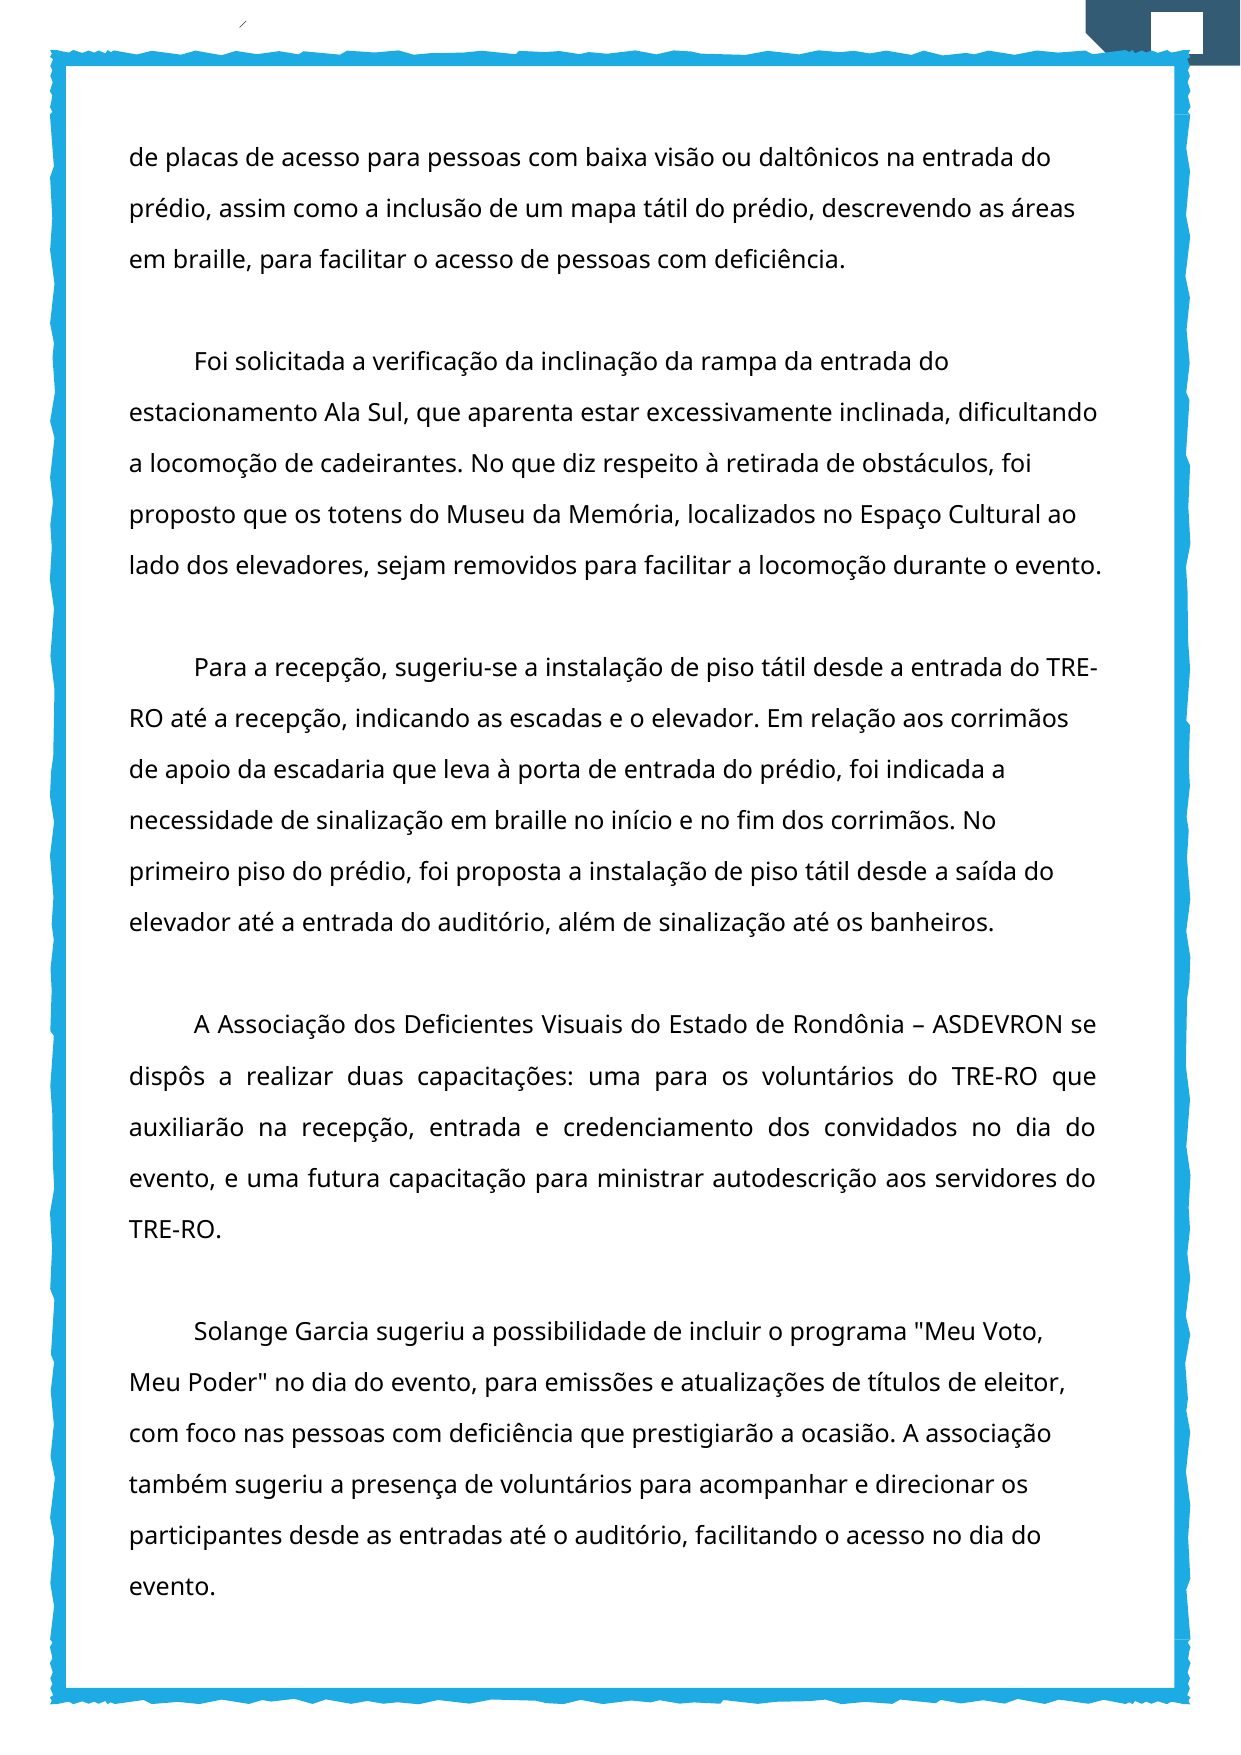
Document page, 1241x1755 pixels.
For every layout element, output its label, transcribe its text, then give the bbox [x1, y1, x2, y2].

text A Associação dos Deficientes Visuais do Estado de Rondônia – ASDEVRON se dispôs a realizar duas capacitações: uma para os voluntários do TRE-RO que auxiliarão na recepção, entrada e credenciamento dos convidados no dia do evento, e uma futura capacitação para ministrar autodescrição aos servidores do TRE-RO. [129, 1007, 1097, 1245]
text Para a recepção, sugeriu-se a instalação de piso tátil desde a entrada do TRE-RO até a recepção, indicando as escadas e o elevador. Em relação aos corrimãos de apoio da escadaria que leva à porta de entrada do prédio, foi indicada a necessidade de sinalização em braille no início e no fim dos corrimãos. No primeiro piso do prédio, foi proposta a instalação de piso tátil desde a saída do elevador até a entrada do auditório, além de sinalização até os banheiros. [129, 650, 1099, 939]
text Solange Garcia sugeriu a possibilidade de incluir o programa "Meu Voto, Meu Poder" no dia do evento, para emissões e atualizações de títulos de eleitor, com foco nas pessoas com deficiência que prestigiarão a ocasião. A associação também sugeriu a presença de voluntários para acompanhar e direcionar os participantes desde as entradas até o auditório, facilitando o acesso no dia do evento. [129, 1313, 1103, 1602]
text de placas de acesso para pessoas com baixa visão ou daltônicos na entrada do prédio, assim como a inclusão de um mapa tátil do prédio, descrevendo as áreas em braille, para facilitar o acesso de pessoas com deficiência. [129, 139, 1116, 276]
text Foi solicitada a verificação da inclinação da rampa da entrada do estacionamento Ala Sul, que aparenta estar excessivamente inclinada, dificultando a locomoção de cadeirantes. No que diz respeito à retirada de obstáculos, foi proposto que os totens do Museu da Memória, localizados no Espaço Cultural ao lado dos elevadores, sejam removidos para facilitar a locomoção durante o evento. [129, 343, 1119, 582]
